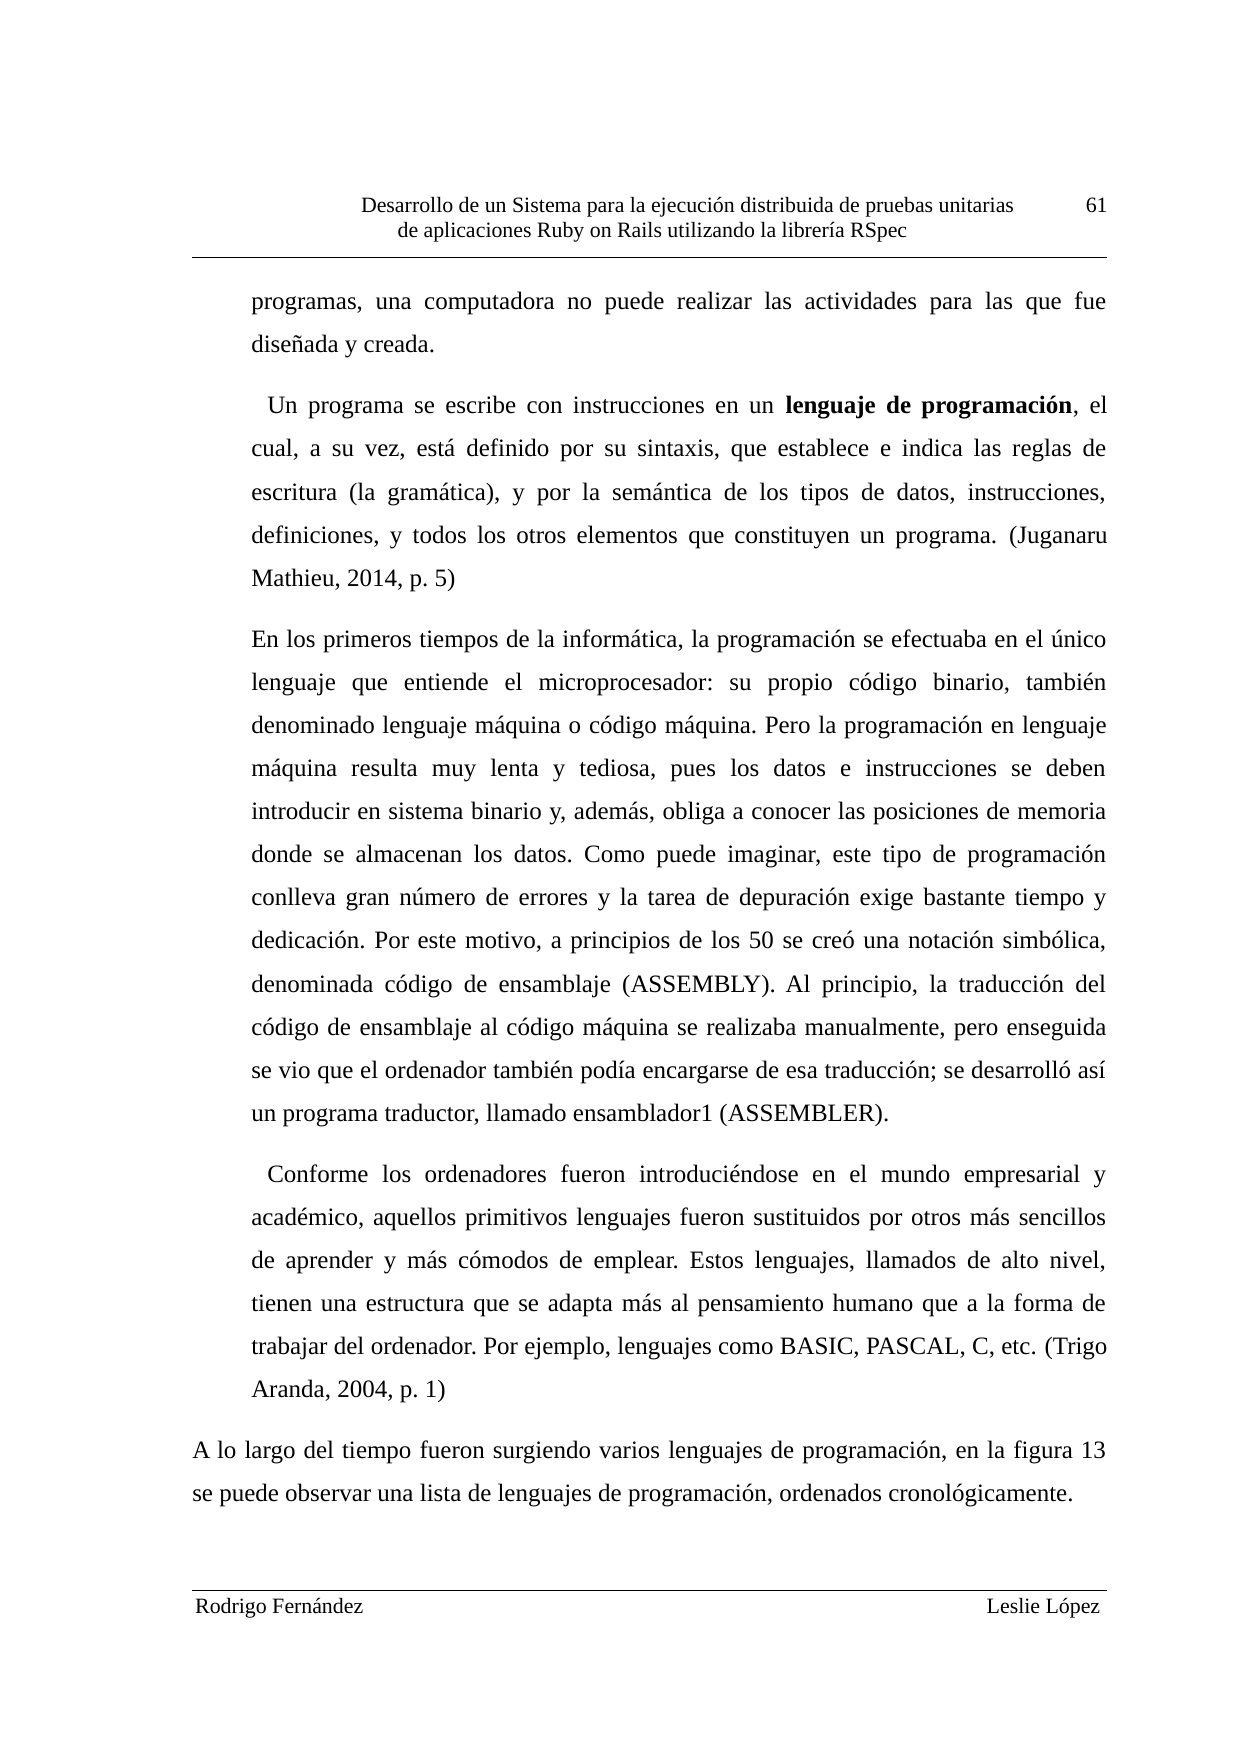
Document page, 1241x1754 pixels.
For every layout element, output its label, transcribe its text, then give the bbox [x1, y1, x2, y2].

text Un programa se escribe con instrucciones en un lenguaje de programación, el cual, a su vez, está definido por su sintaxis, que establece e indica las reglas de escritura (la gramática), y por la semántica de los tipos de datos, instrucciones, definiciones, y todos los otros elementos que constituyen un programa. (Juganaru Mathieu, 2014, p. 5)⁠ [251, 390, 1107, 592]
text Conforme los ordenadores fueron introduciéndose en el mundo empresarial y académico, aquellos primitivos lenguajes fueron sustituidos por otros más sencillos de aprender y más cómodos de emplear. Estos lenguajes, llamados de alto nivel, tienen una estructura que se adapta más al pensamiento humano que a la forma de trabajar del ordenador. Por ejemplo, lenguajes como BASIC, PASCAL, C, etc. (Trigo Aranda, 2004, p. 1) [251, 1159, 1107, 1403]
text En los primeros tiempos de la informática, la programación se efectuaba en el único lenguaje que entiende el microprocesador: su propio código binario, también denominado lenguaje máquina o código máquina. Pero la programación en lenguaje máquina resulta muy lenta y tediosa, pues los datos e instrucciones se deben introducir en sistema binario y, además, obliga a conocer las posiciones de memoria donde se almacenan los datos. Como puede imaginar, este tipo de programación conlleva gran número de errores y la tarea de depuración exige bastante tiempo y dedicación. Por este motivo, a principios de los 50 se creó una notación simbólica, denominada código de ensamblaje (ASSEMBLY). Al principio, la traducción del código de ensamblaje al código máquina se realizaba manualmente, pero enseguida se vio que el ordenador también podía encargarse de esa traducción; se desarrolló así un programa traductor, llamado ensamblador1 (ASSEMBLER). [251, 624, 1107, 1127]
text programas, una computadora no puede realizar las actividades para las que fue diseñada y creada. [251, 286, 1107, 358]
text A lo largo del tiempo fueron surgiendo varios lenguajes de programación, en la figura 13 se puede observar una lista de lenguajes de programación, ordenados cronológicamente. [192, 1435, 1107, 1507]
